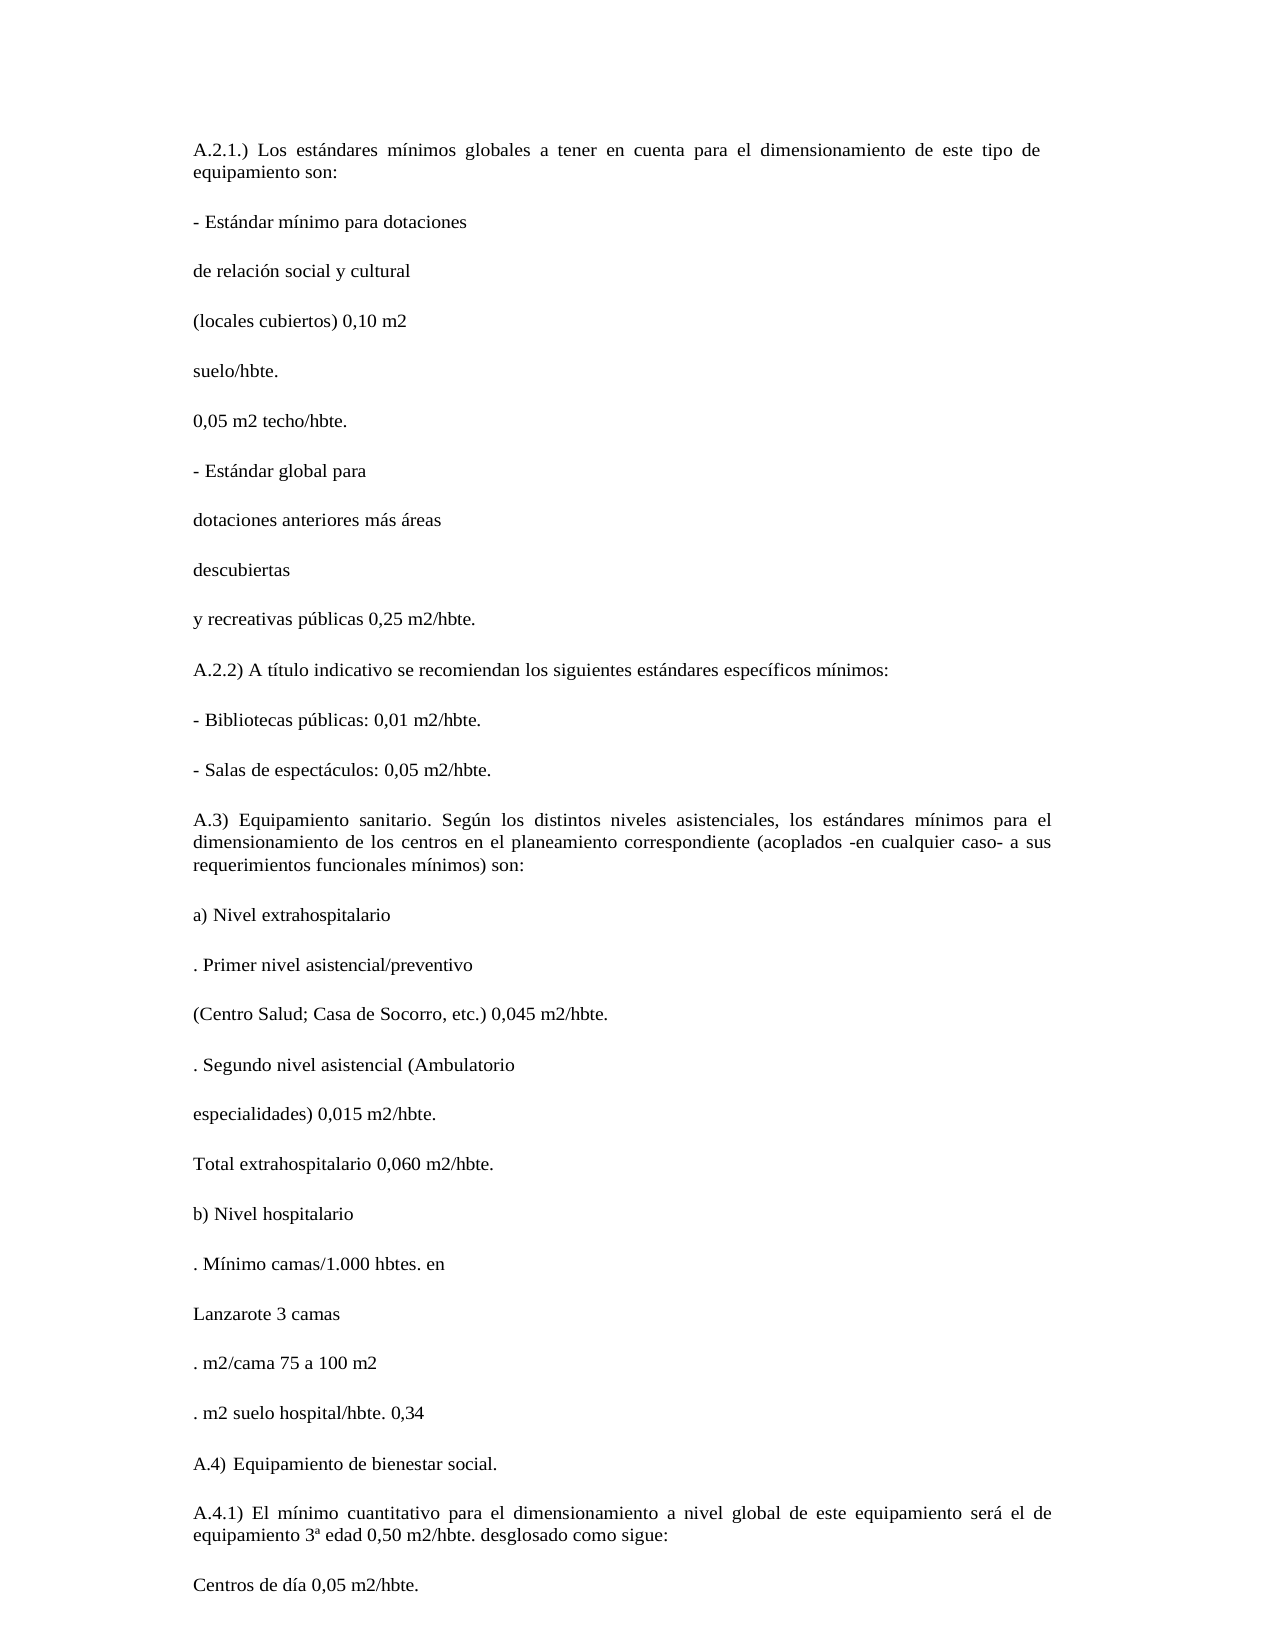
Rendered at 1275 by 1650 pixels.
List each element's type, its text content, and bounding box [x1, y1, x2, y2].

list Nivel extrahospitalario [193, 903, 1096, 925]
list Estándar mínimo para dotaciones de relación social y cultural (locales cubiertos) 0,10 m2 suelo/hbte. [193, 211, 475, 381]
text y recreativas públicas 0,25 m2/hbte. [193, 609, 1096, 630]
text . m2 suelo hospital/hbte. 0,34 [193, 1402, 1096, 1424]
text . Mínimo camas/1.000 hbtes. en Lanzarote 3 camas [193, 1253, 474, 1324]
list Bibliotecas públicas: 0,01 m2/hbte. [193, 709, 1096, 730]
text Total extrahospitalario 0,060 m2/hbte. [193, 1153, 1096, 1174]
list Equipamiento sanitario. Según los distintos niveles asistenciales, los estándares mínimos para el dimensionamiento de los centros en el planeamiento correspondiente (acoplados -en cualquier caso- a sus requerimientos funcionales mínimos) son: [193, 808, 1053, 875]
text . Primer nivel asistencial/preventivo [193, 953, 1096, 975]
list Nivel hospitalario [193, 1203, 1096, 1224]
list El mínimo cuantitativo para el dimensionamiento a nivel global de este equipamiento será el de equipamiento 3ª edad 0,50 m2/hbte. desglosado como sigue: [193, 1502, 1053, 1546]
text . m2/cama 75 a 100 m2 [193, 1352, 1096, 1374]
list Salas de espectáculos: 0,05 m2/hbte. [193, 759, 1096, 780]
text . Segundo nivel asistencial (Ambulatorio especialidades) 0,015 m2/hbte. [193, 1054, 614, 1125]
list Equipamiento de bienestar social. [193, 1452, 1096, 1474]
text 0,05 m2 techo/hbte. [193, 409, 1096, 431]
text (Centro Salud; Casa de Socorro, etc.) 0,045 m2/hbte. [193, 1003, 1096, 1025]
text A.2.1.) Los estándares mínimos globales a tener en cuenta para el dimensionamiento de este tipo de equipamiento son: [193, 139, 1096, 182]
text A.2.2) A título indicativo se recomiendan los siguientes estándares específicos mínimos: [193, 659, 1096, 680]
list Estándar global para dotaciones anteriores más áreas descubiertas [193, 459, 454, 581]
text Centros de día 0,05 m2/hbte. [193, 1574, 1096, 1596]
